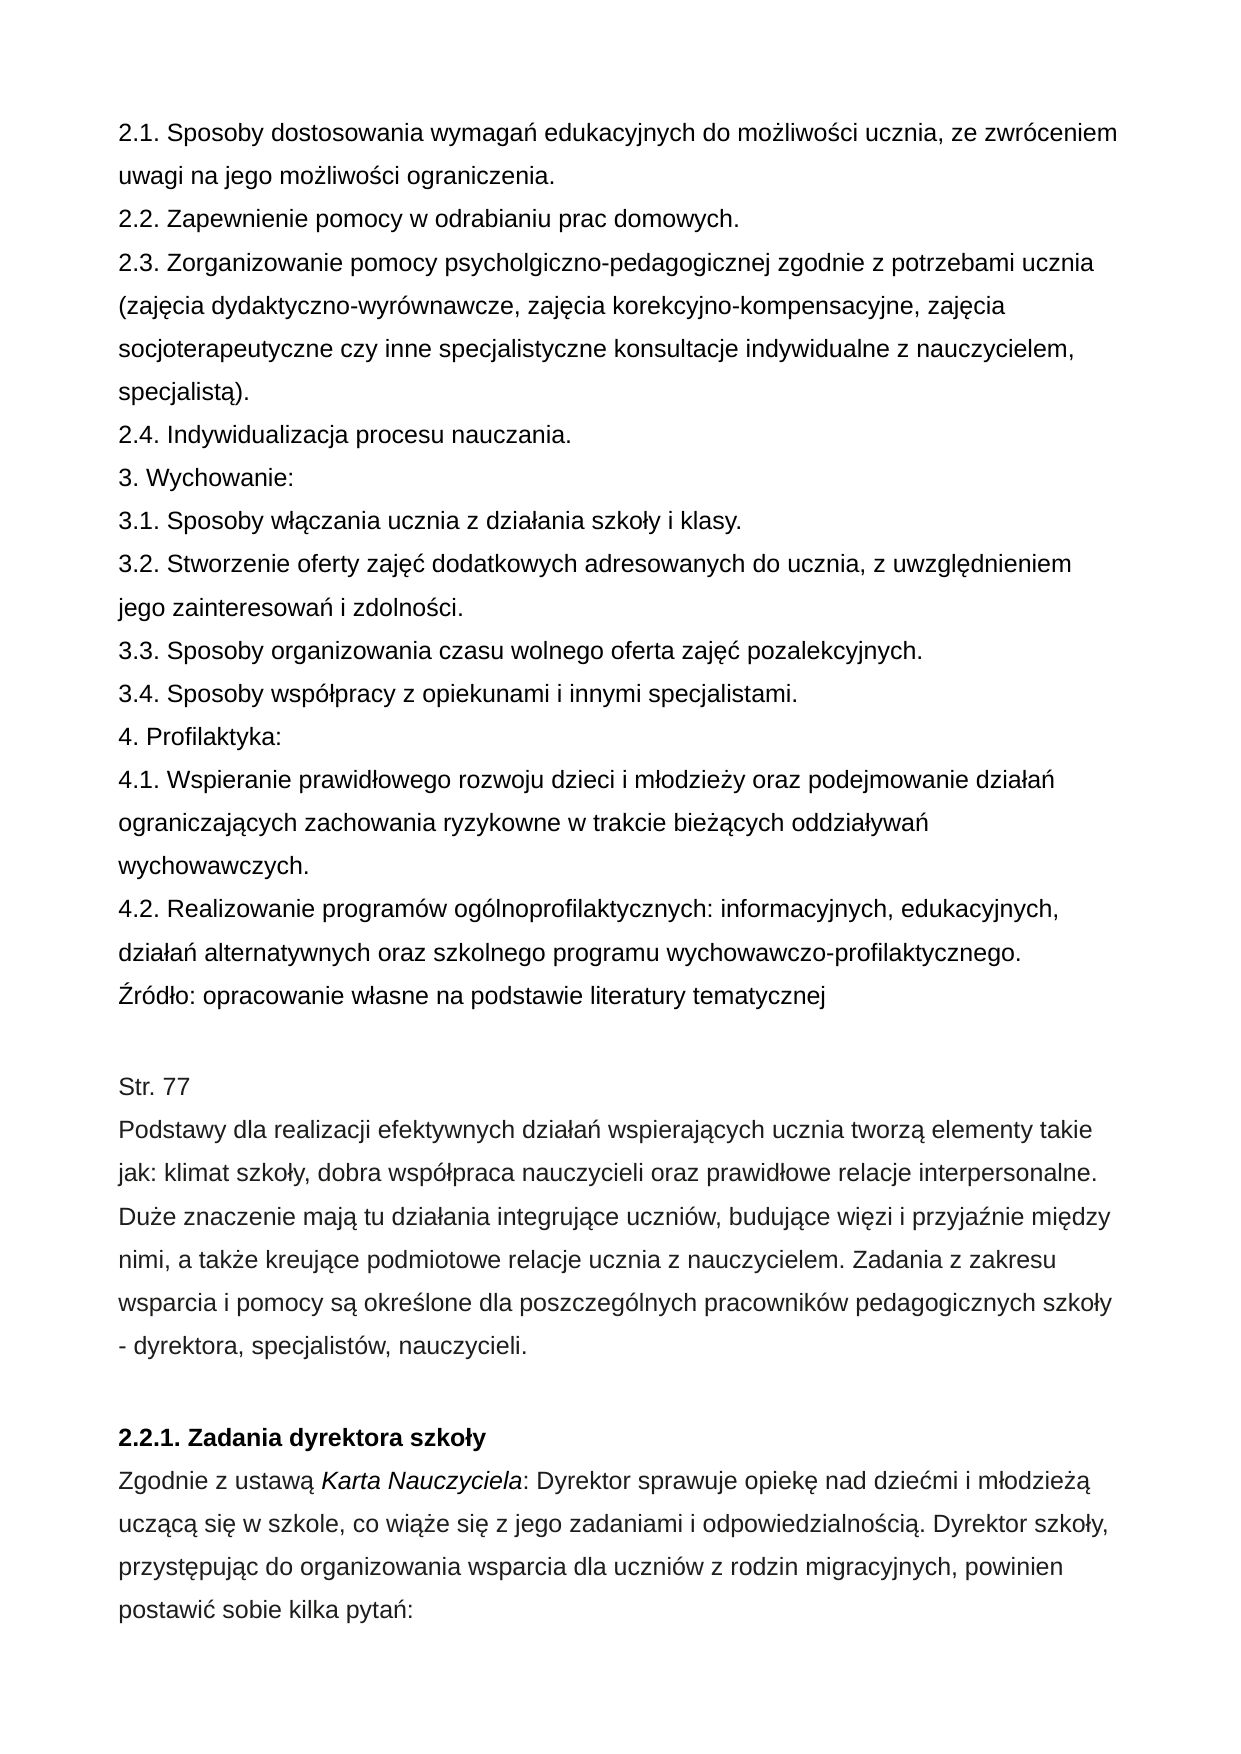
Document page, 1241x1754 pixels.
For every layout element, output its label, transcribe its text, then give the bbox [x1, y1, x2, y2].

text 3.2. Stworzenie oferty zajęć dodatkowych adresowanych do ucznia, z uwzględnieniem jego zainteresowań i zdolności. [118, 549, 1122, 621]
text 3. Wychowanie: [118, 463, 1122, 492]
text 3.4. Sposoby współpracy z opiekunami i innymi specjalistami. [118, 679, 1122, 707]
text Zgodnie z ustawą Karta Nauczyciela: Dyrektor sprawuje opiekę nad dziećmi i młodzieżą uczącą się w szkole, co wiąże się z jego zadaniami i odpowiedzialnością. Dyrektor szkoły, przystępując do organizowania wsparcia dla uczniów z rodzin migracyjnych, powinien postawić sobie kilka pytań: [118, 1466, 1122, 1624]
text 2.4. Indywidualizacja procesu nauczania. [118, 420, 1122, 449]
text Str. 77 [118, 1072, 1122, 1101]
text 2.3. Zorganizowanie pomocy psycholgiczno-pedagogicznej zgodnie z potrzebami ucznia (zajęcia dydaktyczno-wyrównawcze, zajęcia korekcyjno-kompensacyjne, zajęcia socjoterapeutyczne czy inne specjalistyczne konsultacje indywidualne z nauczycielem, specjalistą). [118, 247, 1122, 406]
text 4.2. Realizowanie programów ogólnoprofilaktycznych: informacyjnych, edukacyjnych, działań alternatywnych oraz szkolnego programu wychowawczo-profilaktycznego. [118, 894, 1122, 966]
text 2.1. Sposoby dostosowania wymagań edukacyjnych do możliwości ucznia, ze zwróceniem uwagi na jego możliwości ograniczenia. [118, 118, 1122, 190]
text 4. Profilaktyka: [118, 722, 1122, 751]
text 3.1. Sposoby włączania ucznia z działania szkoły i klasy. [118, 506, 1122, 535]
text 3.3. Sposoby organizowania czasu wolnego oferta zajęć pozalekcyjnych. [118, 636, 1122, 664]
text Źródło: opracowanie własne na podstawie literatury tematycznej [118, 981, 1122, 1009]
text 2.2. Zapewnienie pomocy w odrabianiu prac domowych. [118, 204, 1122, 233]
text Podstawy dla realizacji efektywnych działań wspierających ucznia tworzą elementy takie jak: klimat szkoły, dobra współpraca nauczycieli oraz prawidłowe relacje interpersonalne. Duże znaczenie mają tu działania integrujące uczniów, budujące więzi i przyjaźnie między nimi, a także kreujące podmiotowe relacje ucznia z nauczycielem. Zadania z zakresu wsparcia i pomocy są określone dla poszczególnych pracowników pedagogicznych szkoły - dyrektora, specjalistów, nauczycieli. [118, 1115, 1122, 1360]
text 4.1. Wspieranie prawidłowego rozwoju dzieci i młodzieży oraz podejmowanie działań ograniczających zachowania ryzykowne w trakcie bieżących oddziaływań wychowawczych. [118, 765, 1122, 880]
subtitle 2.2.1. Zadania dyrektora szkoły [118, 1422, 1122, 1451]
